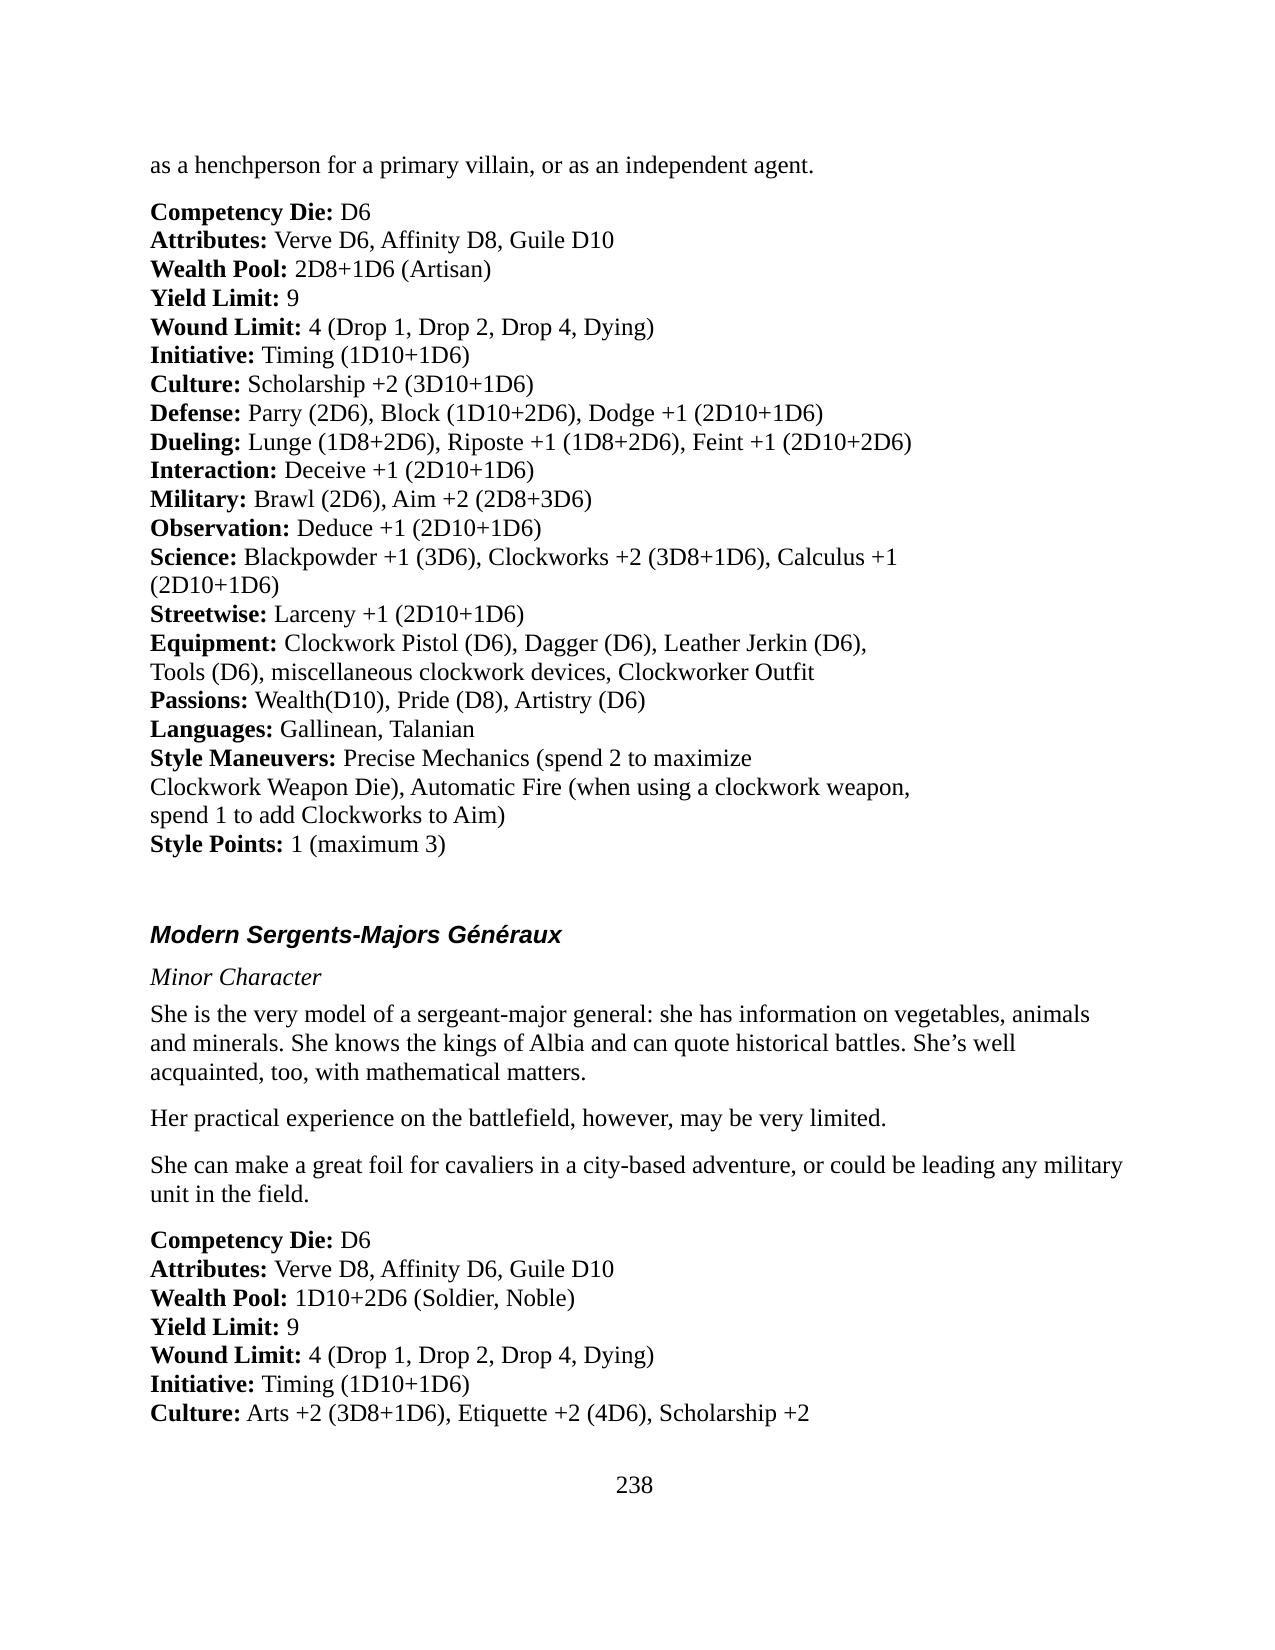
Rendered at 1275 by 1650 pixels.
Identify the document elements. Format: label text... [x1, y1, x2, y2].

text She can make a great foil for cavaliers in a city-based adventure, or could be leading any military unit in the field. [150, 1150, 1125, 1208]
text Her practical experience on the battlefield, however, may be very limited. [150, 1103, 1125, 1132]
text Minor Character [150, 962, 1125, 990]
text as a henchperson for a primary villain, or as an independent agent. [150, 150, 1125, 179]
text Competency Die: D6 Attributes: Verve D6, Affinity D8, Guile D10 Wealth Pool: 2D8+1D6 (Artisan) Yield Limit: 9 Wound Limit: 4 (Drop 1, Drop 2, Drop 4, Dying) Initiative: Timing (1D10+1D6) Culture: Scholarship +2 (3D10+1D6) Defense: Parry (2D6), Block (1D10+2D6), Dodge +1 (2D10+1D6) Dueling: Lunge (1D8+2D6), Riposte +1 (1D8+2D6), Feint +1 (2D10+2D6) Interaction: Deceive +1 (2D10+1D6) Military: Brawl (2D6), Aim +2 (2D8+3D6) Observation: Deduce +1 (2D10+1D6) Science: Blackpowder +1 (3D6), Clockworks +2 (3D8+1D6), Calculus +1 (2D10+1D6) Streetwise: Larceny +1 (2D10+1D6) Equipment: Clockwork Pistol (D6), Dagger (D6), Leather Jerkin (D6), Tools (D6), miscellaneous clockwork devices, Clockworker Outfit Passions: Wealth(D10), Pride (D8), Artistry (D6) Languages: Gallinean, Talanian Style Maneuvers: Precise Mechanics (spend 2 to maximize Clockwork Weapon Die), Automatic Fire (when using a clockwork weapon, spend 1 to add Clockworks to Aim) Style Points: 1 (maximum 3) [150, 197, 1125, 887]
subtitle Modern Sergents-Majors Généraux [150, 921, 1125, 949]
text Competency Die: D6 Attributes: Verve D8, Affinity D6, Guile D10 Wealth Pool: 1D10+2D6 (Soldier, Noble) Yield Limit: 9 Wound Limit: 4 (Drop 1, Drop 2, Drop 4, Dying) Initiative: Timing (1D10+1D6) Culture: Arts +2 (3D8+1D6), Etiquette +2 (4D6), Scholarship +2 [150, 1226, 1125, 1427]
text She is the very model of a sergeant-major general: she has information on vegetables, animals and minerals. She knows the kings of Albia and can quote historical battles. She’s well acquainted, too, with mathematical matters. [150, 999, 1125, 1086]
